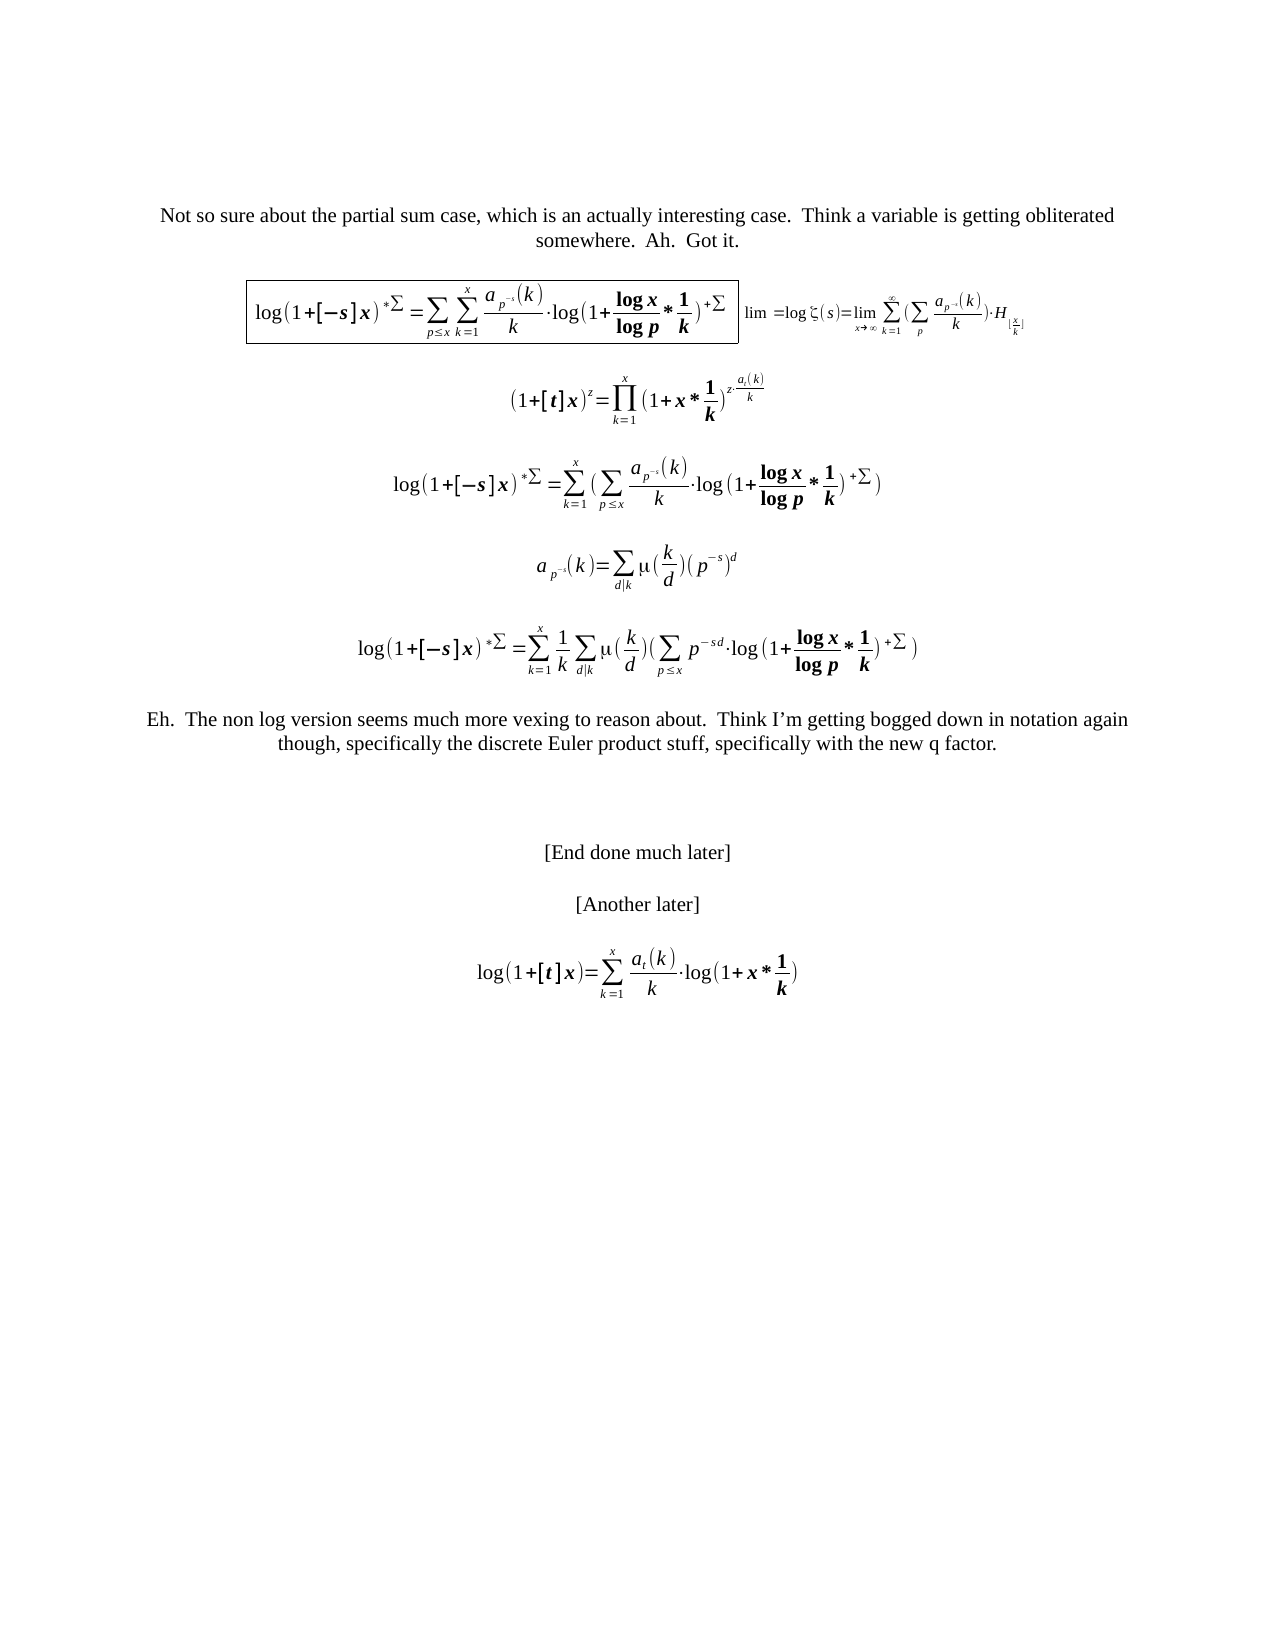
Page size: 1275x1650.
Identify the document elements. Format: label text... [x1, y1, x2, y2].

text Not so sure about the partial sum case, which is an actually interesting case. Think a variable is getting obliterated somewhere. Ah. Got it. [118, 203, 1157, 252]
text [Another later] [118, 892, 1157, 916]
text [End done much later] [118, 840, 1157, 864]
text Eh. The non log version seems much more vexing to reason about. Think I’m getting bogged down in notation again though, specifically the discrete Euler product stuff, specifically with the new q factor. [118, 706, 1157, 754]
